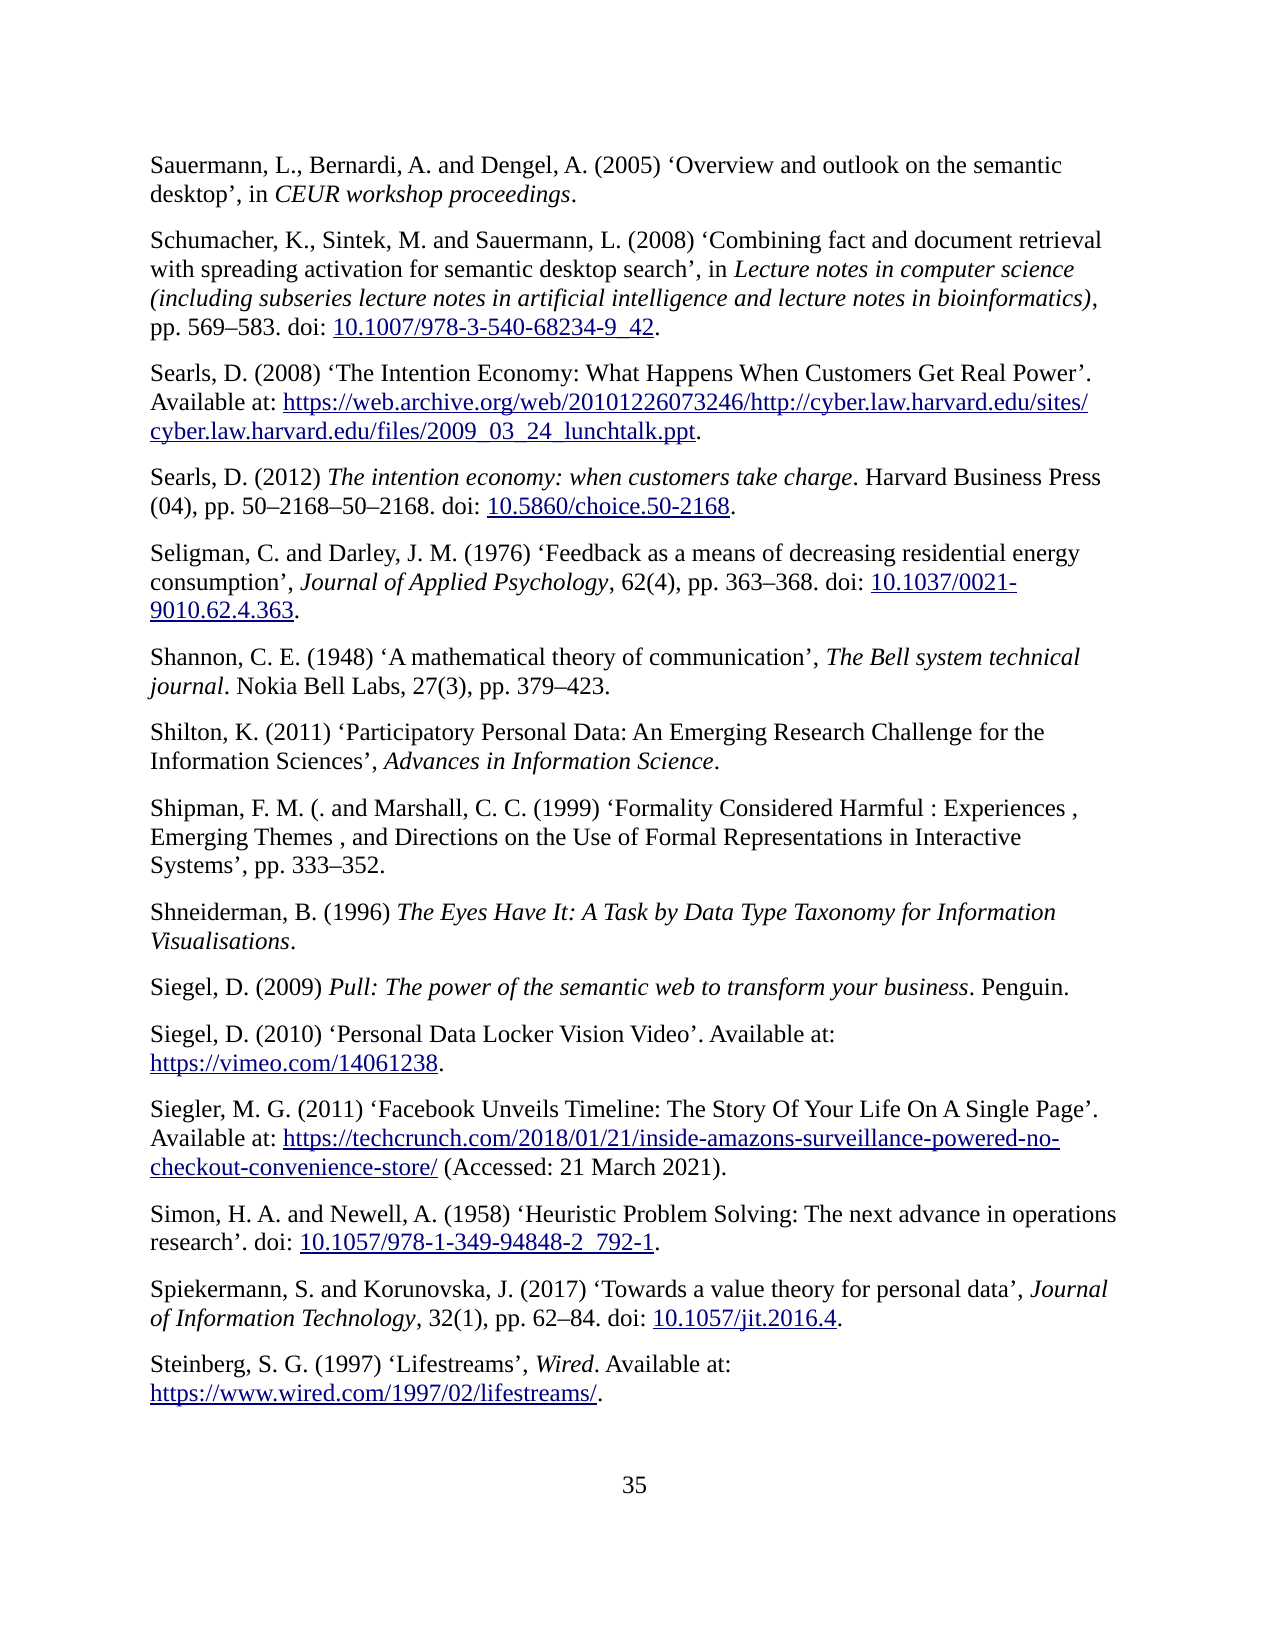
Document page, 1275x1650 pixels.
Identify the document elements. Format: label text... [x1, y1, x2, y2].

text Siegel, D. (2009) Pull: The power of the semantic web to transform your business. Penguin. [150, 972, 1125, 1001]
text Spiekermann, S. and Korunovska, J. (2017) ‘Towards a value theory for personal data’, Journal of Information Technology, 32(1), pp. 62–84. doi: 10.1057/jit.2016.4. [150, 1274, 1125, 1332]
text Shipman, F. M. (. and Marshall, C. C. (1999) ‘Formality Considered Harmful : Experiences , Emerging Themes , and Directions on the Use of Formal Representations in Interactive Systems’, pp. 333–352. [150, 793, 1125, 879]
text Shneiderman, B. (1996) The Eyes Have It: A Task by Data Type Taxonomy for Information Visualisations. [150, 897, 1125, 954]
text Schumacher, K., Sintek, M. and Sauermann, L. (2008) ‘Combining fact and document retrieval with spreading activation for semantic desktop search’, in Lecture notes in computer science (including subseries lecture notes in artificial intelligence and lecture notes in bioinformatics), pp. 569–583. doi: 10.1007/978-3-540-68234-9_42. [150, 225, 1125, 340]
text Seligman, C. and Darley, J. M. (1976) ‘Feedback as a means of decreasing residential energy consumption’, Journal of Applied Psychology, 62(4), pp. 363–368. doi: 10.1037/0021-9010.62.4.363. [150, 538, 1125, 624]
text Simon, H. A. and Newell, A. (1958) ‘Heuristic Problem Solving: The next advance in operations research’. doi: 10.1057/978-1-349-94848-2_792-1. [150, 1199, 1125, 1256]
text Sauermann, L., Bernardi, A. and Dengel, A. (2005) ‘Overview and outlook on the semantic desktop’, in CEUR workshop proceedings. [150, 150, 1125, 207]
text Searls, D. (2008) ‘The Intention Economy: What Happens When Customers Get Real Power’. Available at: https://web.archive.org/web/20101226073246/http://cyber.law.harvard.edu/sites/cyber.law.harvard.edu/files/2009_03_24_lunchtalk.ppt. [150, 358, 1125, 444]
text Shilton, K. (2011) ‘Participatory Personal Data: An Emerging Research Challenge for the Information Sciences’, Advances in Information Science. [150, 717, 1125, 775]
text Siegler, M. G. (2011) ‘Facebook Unveils Timeline: The Story Of Your Life On A Single Page’. Available at: https://techcrunch.com/2018/01/21/inside-amazons-surveillance-powered-no-checkout-convenience-store/ (Accessed: 21 March 2021). [150, 1094, 1125, 1181]
text Shannon, C. E. (1948) ‘A mathematical theory of communication’, The Bell system technical journal. Nokia Bell Labs, 27(3), pp. 379–423. [150, 642, 1125, 699]
text Siegel, D. (2010) ‘Personal Data Locker Vision Video’. Available at: https://vimeo.com/14061238. [150, 1019, 1125, 1077]
text Searls, D. (2012) The intention economy: when customers take charge. Harvard Business Press (04), pp. 50–2168–50–2168. doi: 10.5860/choice.50-2168. [150, 462, 1125, 520]
text Steinberg, S. G. (1997) ‘Lifestreams’, Wired. Available at: https://www.wired.com/1997/02/lifestreams/. [150, 1349, 1125, 1407]
